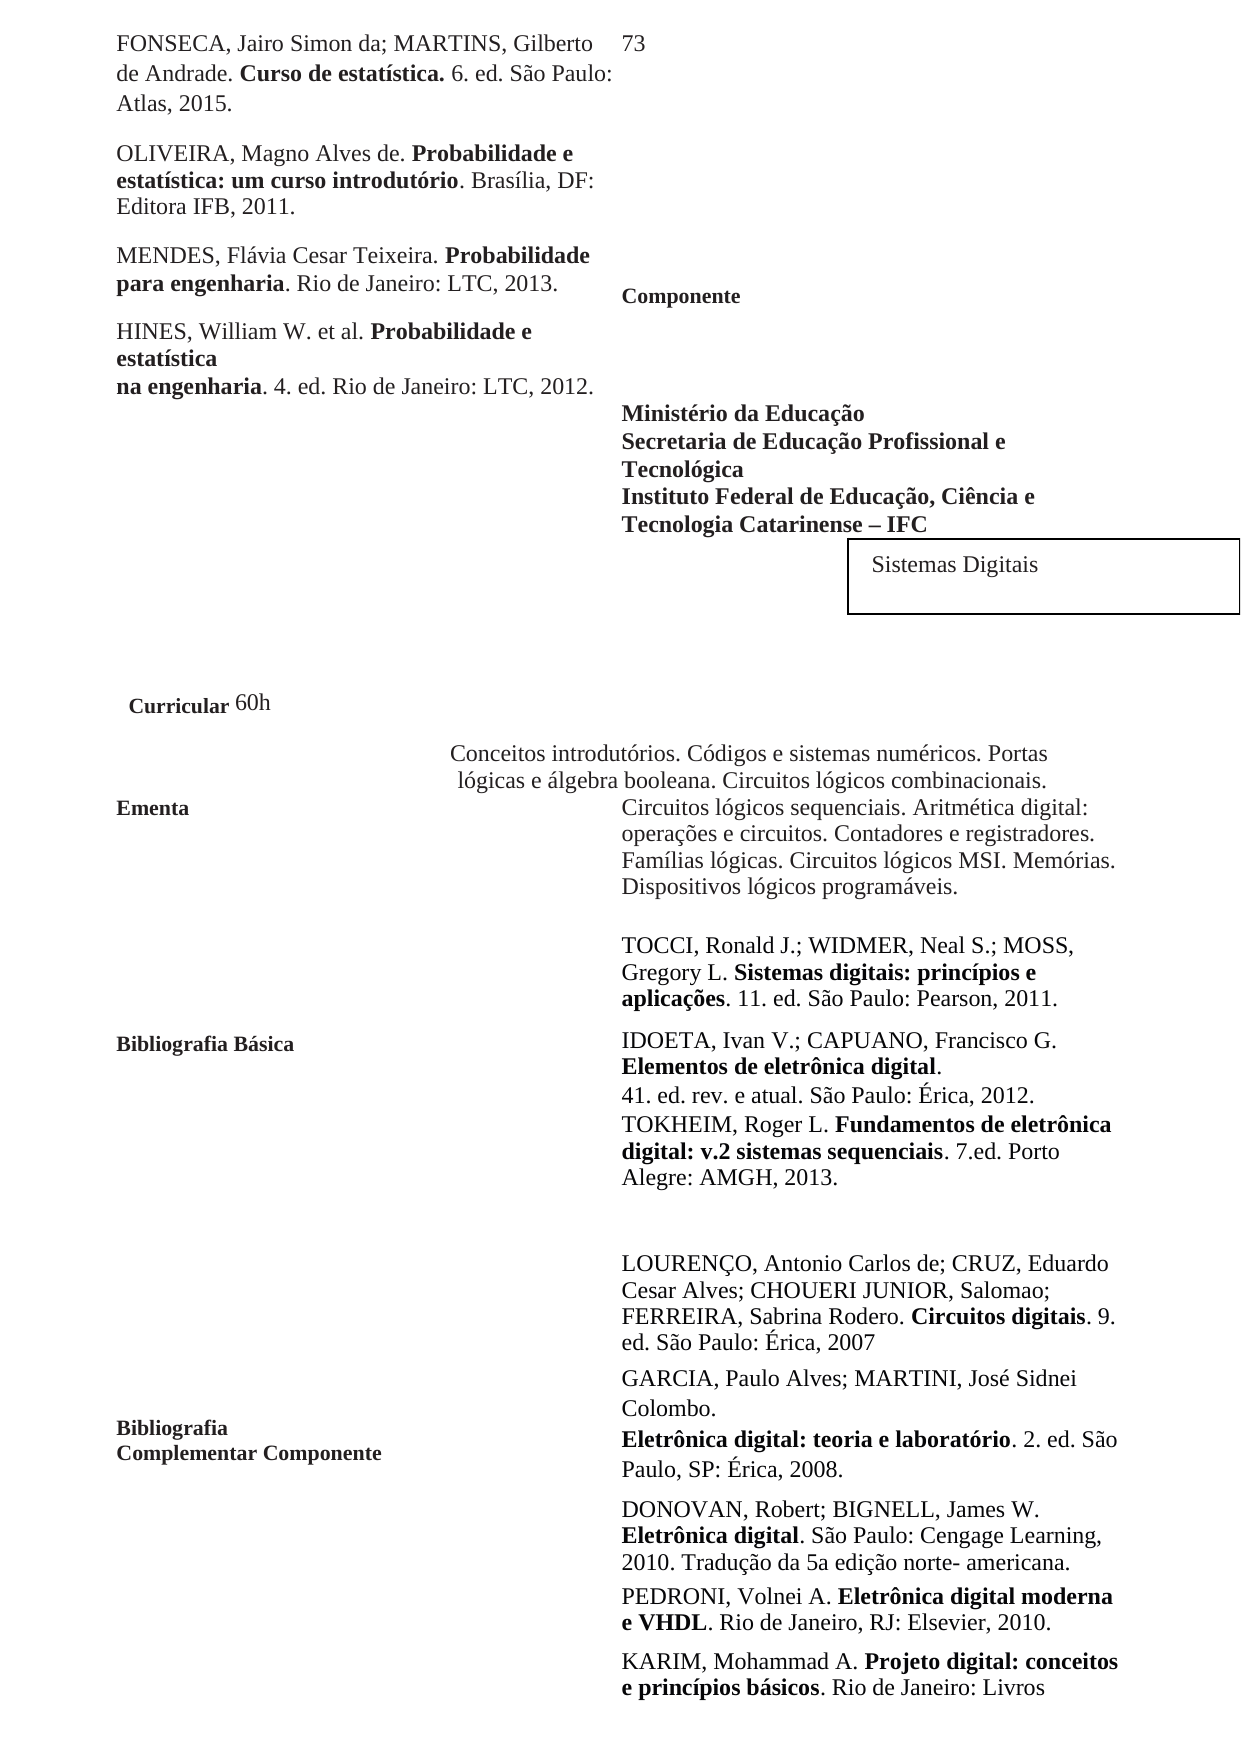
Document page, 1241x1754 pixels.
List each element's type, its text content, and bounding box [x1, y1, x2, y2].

text Ementa [116, 794, 621, 820]
text TOKHEIM, Roger L. Fundamentos de eletrônica digital: v.2 sistemas sequenciais. 7.ed. Porto Alegre: AMGH, 2013. [621, 1112, 1127, 1191]
text lógicas e álgebra booleana. Circuitos lógicos combinacionais. [116, 766, 1048, 794]
text DONOVAN, Robert; BIGNELL, James W. Eletrônica digital. São Paulo: Cengage Learning, 2010. Tradução da 5a edição norte- americana. [621, 1497, 1127, 1575]
table_header Sistemas Digitais [849, 540, 1239, 612]
text Conceitos introdutórios. Códigos e sistemas numéricos. Portas [116, 738, 1048, 766]
text OLIVEIRA, Magno Alves de. Probabilidade e estatística: um curso introdutório. Brasília, DF: Editora IFB, 2011. [116, 141, 621, 219]
text Curricular 60h [128, 675, 1127, 718]
text KARIM, Mohammad A. Projeto digital: conceitos e princípios básicos. Rio de Janeiro: Livros [621, 1648, 1127, 1701]
text HINES, William W. et al. Probabilidade e estatística [116, 317, 621, 372]
text Eletrônica digital: teoria e laboratório. 2. ed. São Paulo, SP: Érica, 2008. [621, 1425, 1127, 1483]
text Secretaria de Educação Profissional e Tecnológica [621, 427, 1127, 482]
text IDOETA, Ivan V.; CAPUANO, Francisco G. Elementos de eletrônica digital. [621, 1027, 1127, 1080]
text Ministério da Educação [621, 399, 1127, 427]
picture [621, 308, 713, 400]
text Complementar Componente [116, 1440, 621, 1466]
text Bibliografia Básica [116, 1031, 621, 1056]
text Componente [621, 283, 1127, 308]
text na engenharia. 4. ed. Rio de Janeiro: LTC, 2012. [116, 372, 621, 399]
text LOURENÇO, Antonio Carlos de; CRUZ, Eduardo Cesar Alves; CHOUERI JUNIOR, Salomao; FERREIRA, Sabrina Rodero. Circuitos digitais. 9. ed. São Paulo: Érica, 2007 [621, 1251, 1127, 1356]
text 41. ed. rev. e atual. São Paulo: Érica, 2012. [621, 1081, 1127, 1108]
text FONSECA, Jairo Simon da; MARTINS, Gilberto de Andrade. Curso de estatística. 6. ed. São Paulo: Atlas, 2015. [116, 29, 621, 116]
text 73 [621, 29, 1127, 56]
text Bibliografia [116, 1415, 621, 1440]
text PEDRONI, Volnei A. Eletrônica digital moderna e VHDL. Rio de Janeiro, RJ: Elsevier, 2010. [621, 1583, 1127, 1636]
text para engenharia. Rio de Janeiro: LTC, 2013. [116, 269, 621, 296]
text MENDES, Flávia Cesar Teixeira. Probabilidade [116, 241, 621, 269]
text Circuitos lógicos sequenciais. Aritmética digital: operações e circuitos. Contadores e registradores. Famílias lógicas. Circuitos lógicos MSI. Memórias. Dispositivos lógicos programáveis. [621, 794, 1127, 899]
text TOCCI, Ronald J.; WIDMER, Neal S.; MOSS, Gregory L. Sistemas digitais: princípios e aplicações. 11. ed. São Paulo: Pearson, 2011. [621, 933, 1127, 1011]
text Instituto Federal de Educação, Ciência e Tecnologia Catarinense – IFC [621, 482, 1127, 537]
text GARCIA, Paulo Alves; MARTINI, José Sidnei Colombo. [621, 1364, 1127, 1421]
